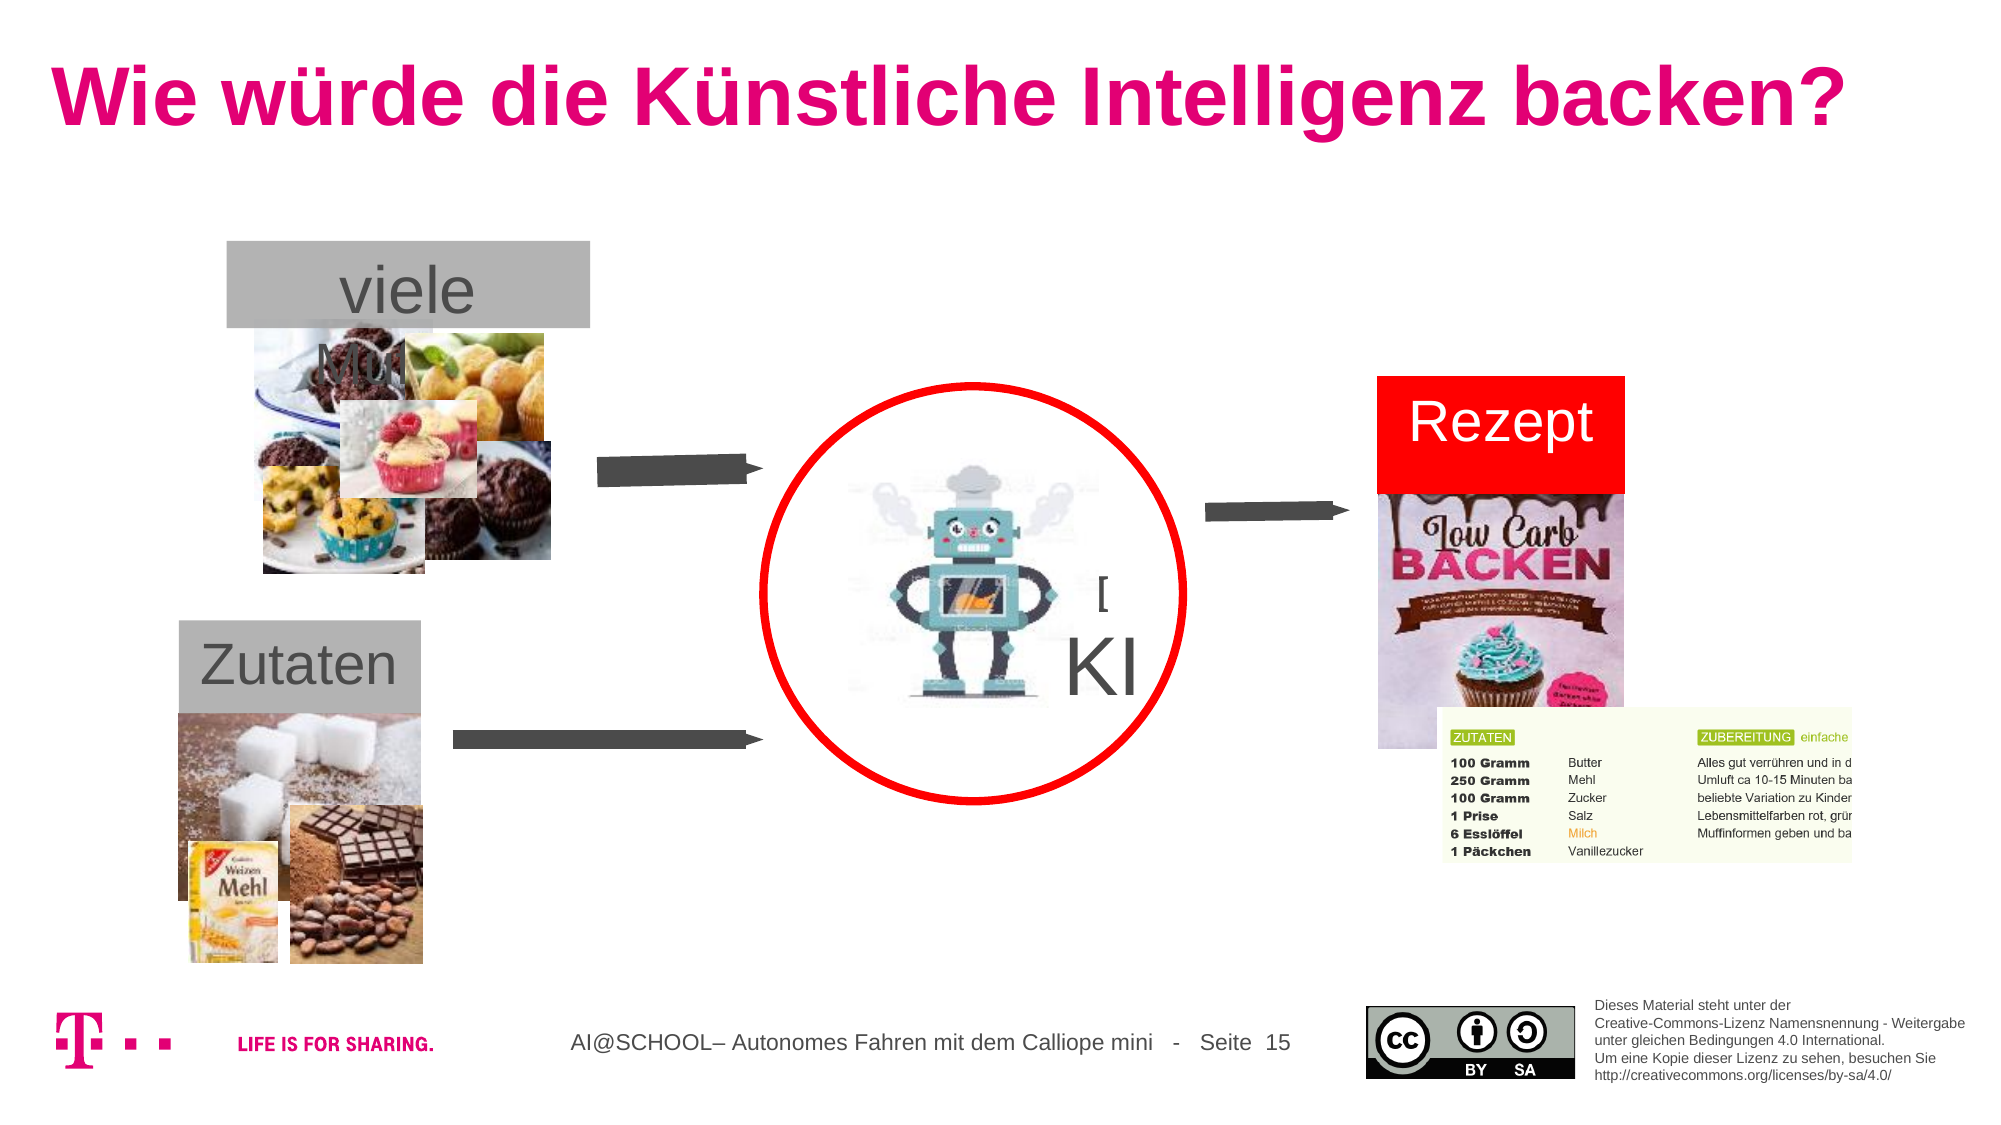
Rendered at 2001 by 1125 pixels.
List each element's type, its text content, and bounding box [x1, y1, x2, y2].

text_box viele Muffins [226, 240, 591, 329]
picture [254, 329, 551, 574]
picture [1378, 494, 1852, 863]
text_box Wie würde die Künstliche Intelligenz backen? [36, 45, 1964, 318]
text_box KI [763, 386, 1183, 802]
picture [848, 458, 1099, 708]
text_box KI [1051, 606, 1202, 757]
text_box Zutaten [178, 620, 421, 714]
picture [178, 714, 423, 964]
text_box Rezept [1378, 377, 1624, 493]
